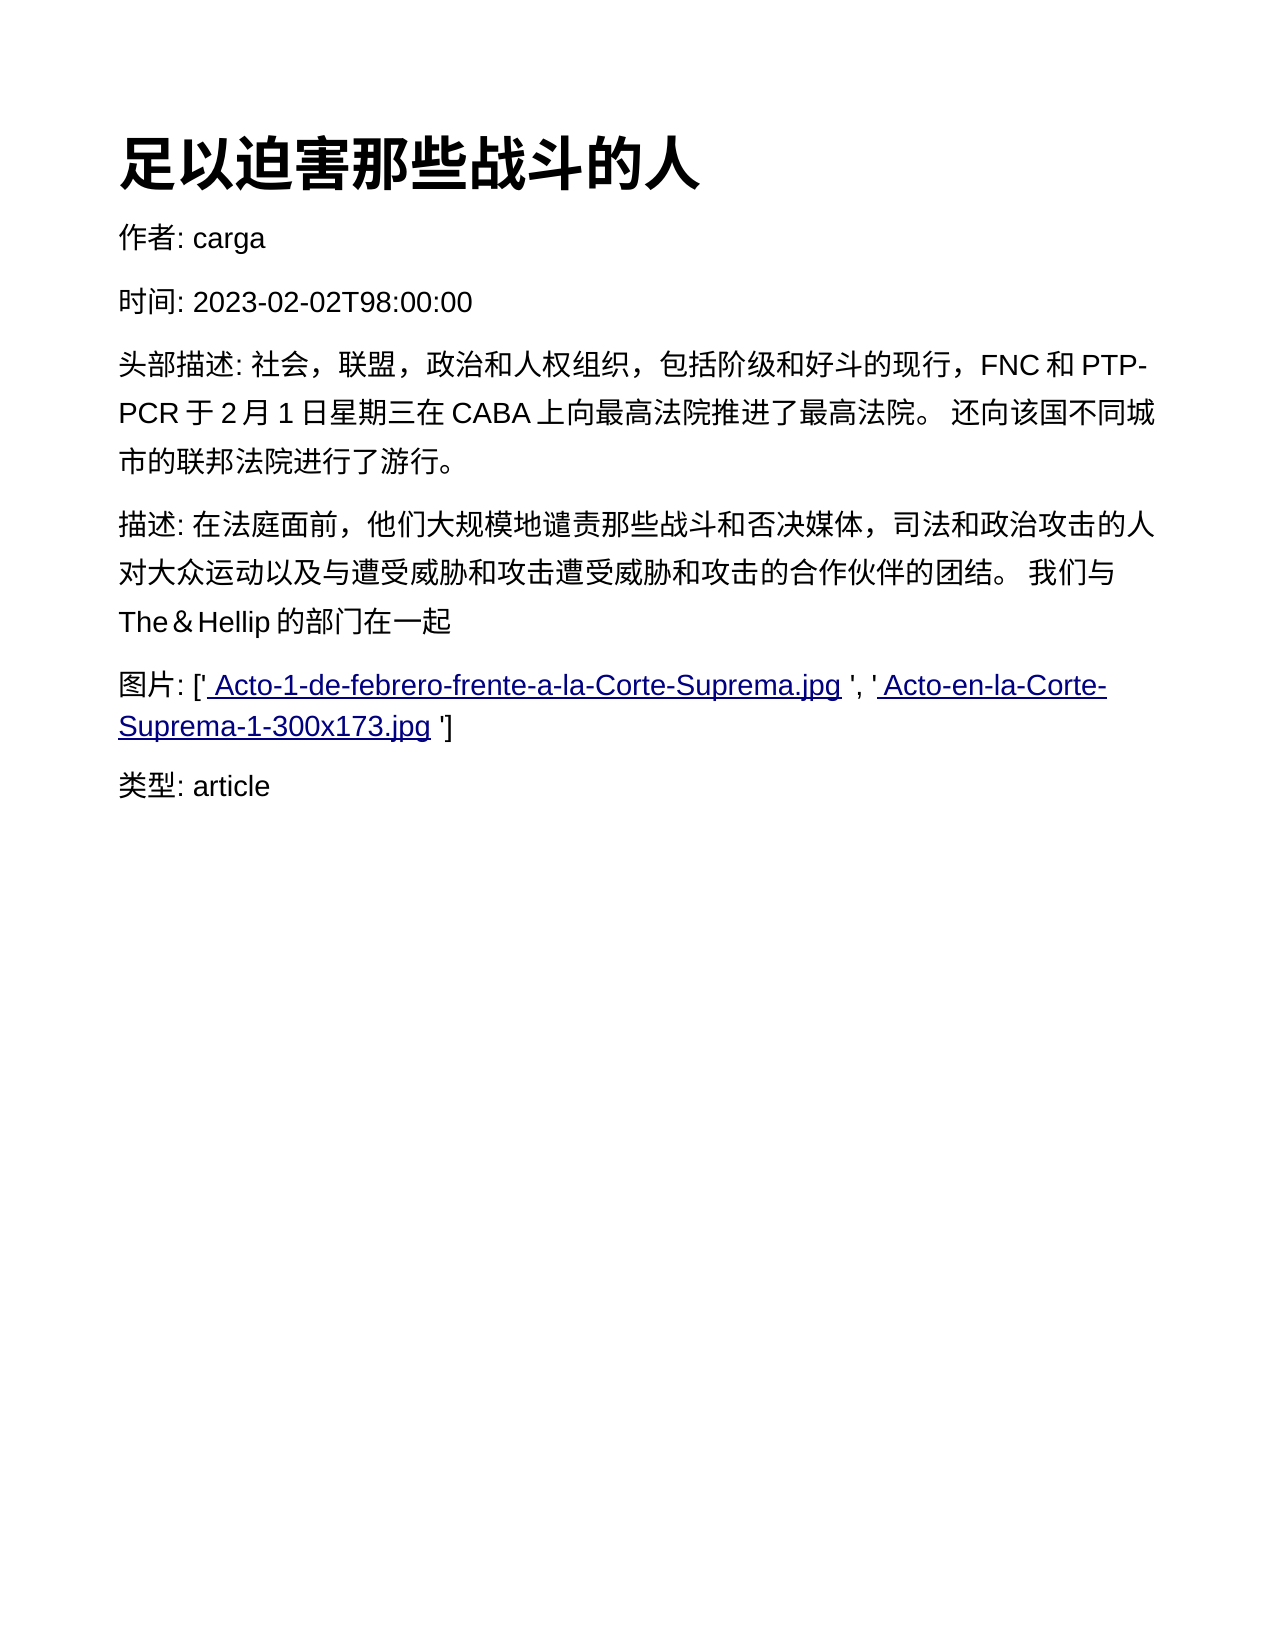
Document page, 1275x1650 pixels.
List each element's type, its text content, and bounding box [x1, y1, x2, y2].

text 作者: carga [118, 215, 1157, 257]
text 类型: article [118, 762, 1157, 804]
text 头部描述: 社会，联盟，政治和人权组织，包括阶级和好斗的现行，FNC和PTP-PCR于2月1日星期三在CABA上向最高法院推进了最高法院。 还向该国不同城市的联邦法院进行了游行。 [118, 341, 1157, 481]
text 时间: 2023-02-02T98:00:00 [118, 278, 1157, 321]
text 图片: [' Acto-1-de-febrero-frente-a-la-Corte-Suprema.jpg ', ' Acto-en-la-Corte-Suprema-1-300x173.jpg '] [118, 662, 1157, 743]
subtitle 足以迫害那些战斗的人 [118, 118, 1157, 203]
text 描述: 在法庭面前，他们大规模地谴责那些战斗和否决媒体，司法和政治攻击的人对大众运动以及与遭受威胁和攻击遭受威胁和攻击的合作伙伴的团结。 我们与The＆Hellip的部门在一起 [118, 502, 1157, 641]
